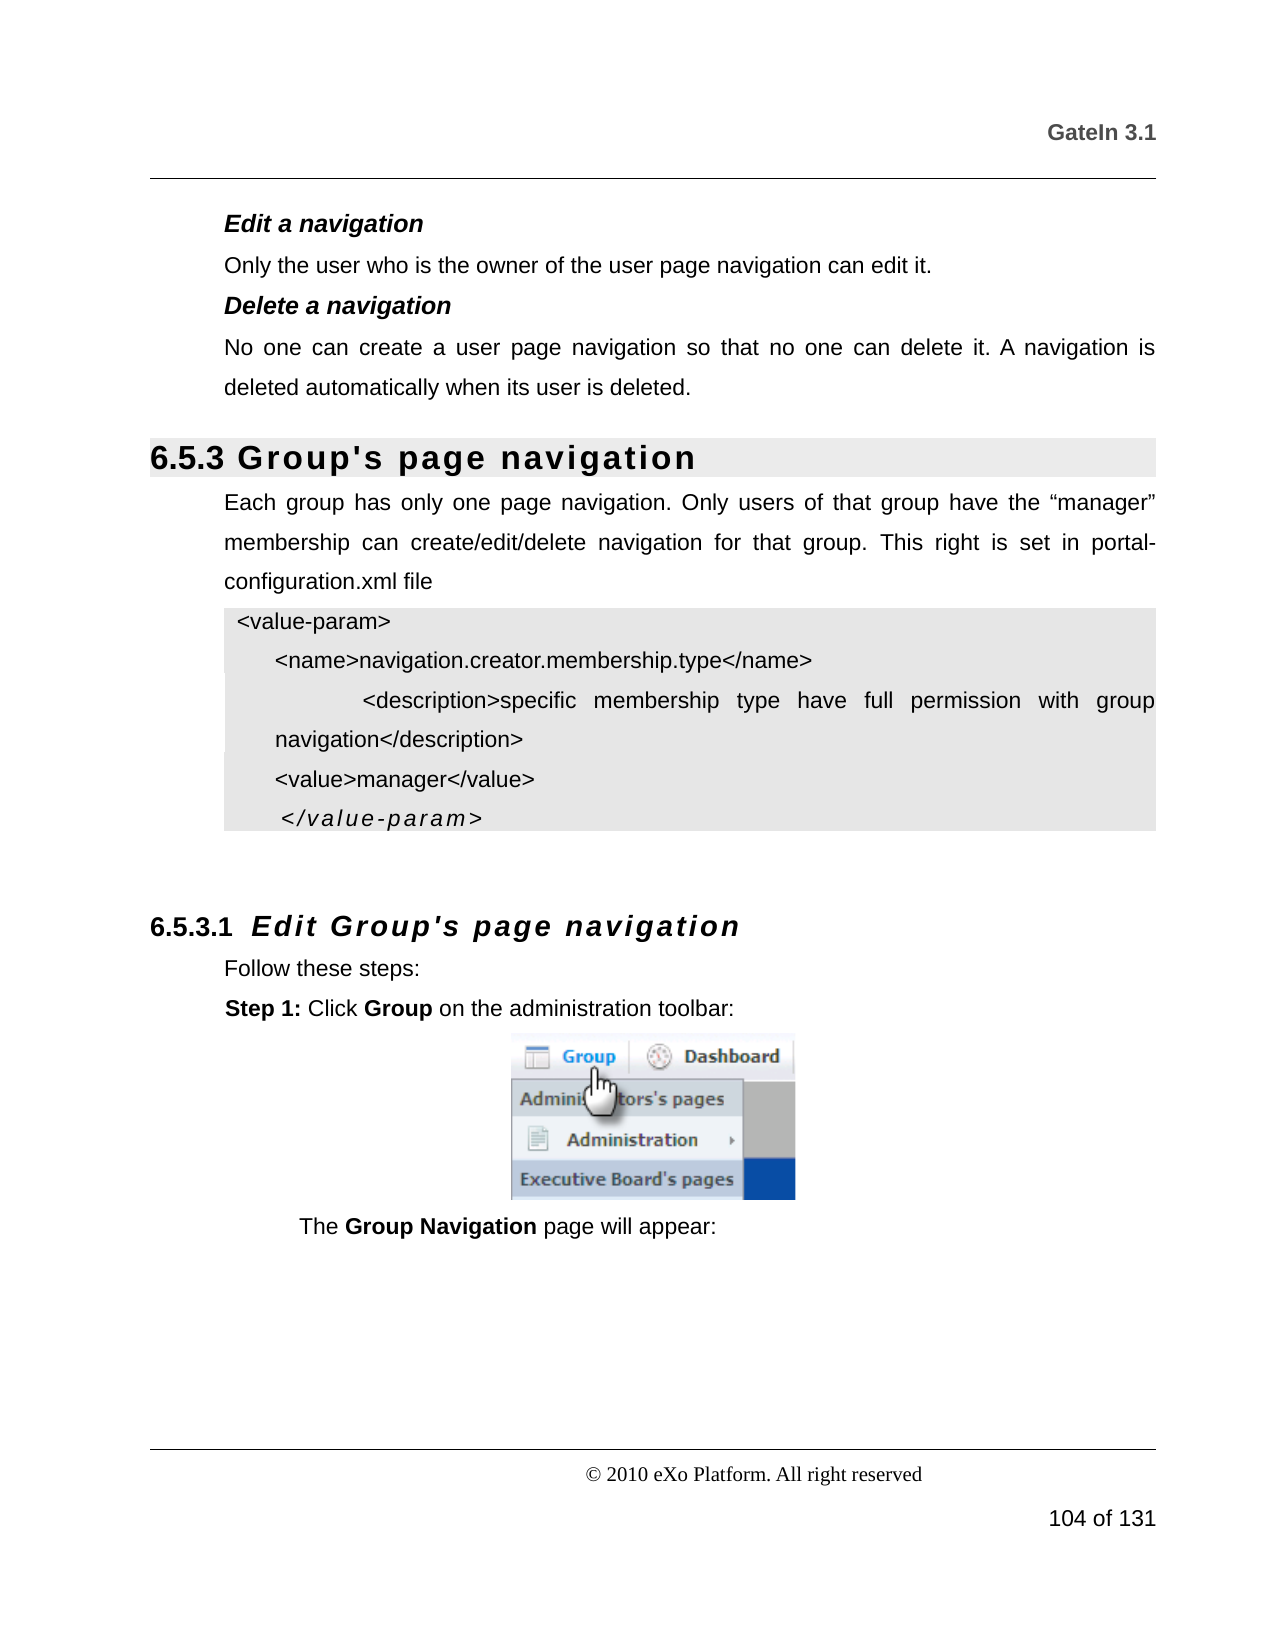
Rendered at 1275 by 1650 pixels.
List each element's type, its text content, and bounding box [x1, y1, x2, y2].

text Follow these steps: [224, 955, 1156, 981]
text Each group has only one page navigation. Only users of that group have the “manager” membership can create/edit/delete navigation for that group. This right is set in portal-configuration.xml file [224, 489, 1156, 594]
list The Group Navigation page will appear: [261, 1200, 1156, 1239]
text <description>specific membership type have full permission with group navigation</description> [225, 687, 1156, 752]
text Only the user who is the owner of the user page navigation can edit it. [224, 252, 1156, 278]
list Delete a navigation [224, 291, 1156, 320]
text No one can create a user page navigation so that no one can delete it. A navigation is deleted automatically when its user is deleted. [224, 334, 1156, 400]
list Step 1: Click Group on the administration toolbar: [187, 994, 1156, 1021]
text <value>manager</value> [224, 766, 1156, 792]
text <value-param> [224, 608, 1156, 634]
subtitle Edit Group's page navigation [150, 909, 1156, 942]
text <name>navigation.creator.membership.type</name> [224, 647, 1156, 673]
text Edit a navigation [224, 208, 1156, 237]
text </value-param> [224, 805, 1156, 831]
subtitle Group's page navigation [150, 438, 1156, 477]
picture [511, 1033, 796, 1200]
